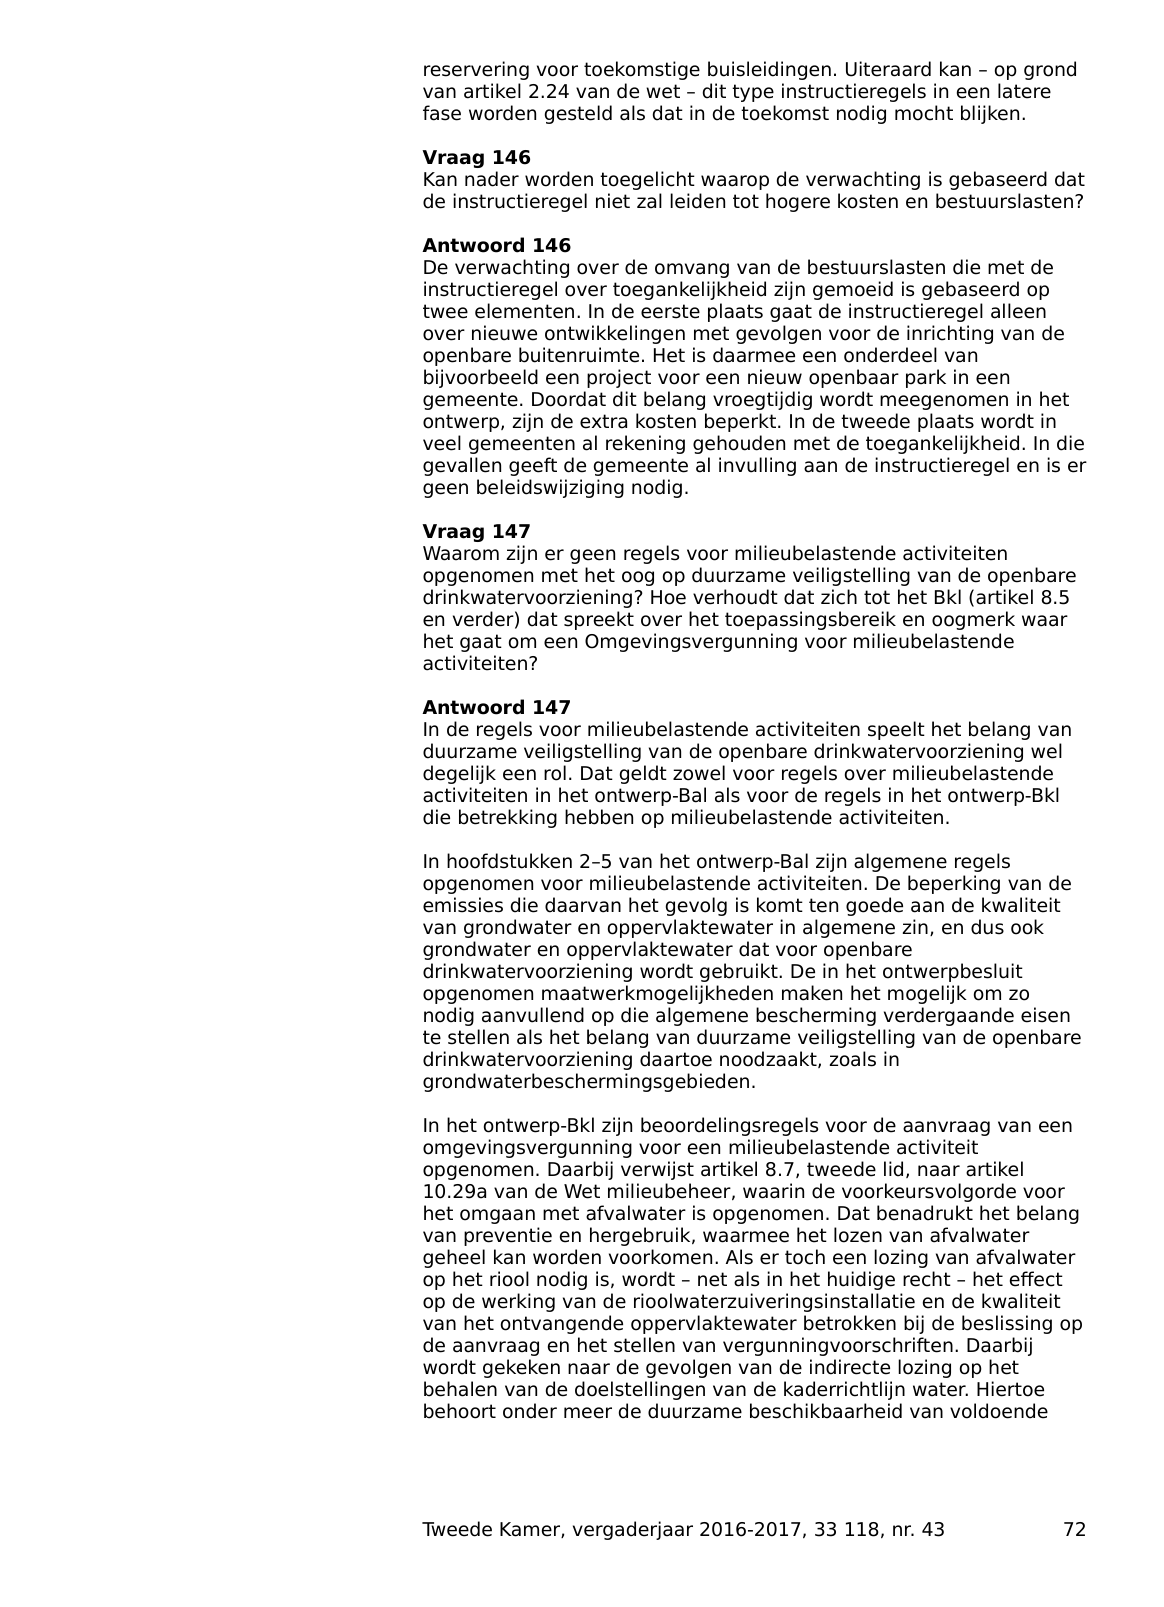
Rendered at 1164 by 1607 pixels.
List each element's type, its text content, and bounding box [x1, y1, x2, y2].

text Antwoord 147 [422, 697, 1087, 719]
text Kan nader worden toegelicht waarop de verwachting is gebaseerd dat de instructieregel niet zal leiden tot hogere kosten en bestuurslasten? [422, 169, 1087, 213]
text Vraag 146 [422, 147, 1087, 169]
text In de regels voor milieubelastende activiteiten speelt het belang van duurzame veiligstelling van de openbare drinkwatervoorziening wel degelijk een rol. Dat geldt zowel voor regels over milieubelastende activiteiten in het ontwerp-Bal als voor de regels in het ontwerp-Bkl die betrekking hebben op milieubelastende activiteiten. [422, 719, 1087, 829]
text Waarom zijn er geen regels voor milieubelastende activiteiten opgenomen met het oog op duurzame veiligstelling van de openbare drinkwatervoorziening? Hoe verhoudt dat zich tot het Bkl (artikel 8.5 en verder) dat spreekt over het toepassingsbereik en oogmerk waar het gaat om een Omgevingsvergunning voor milieubelastende activiteiten? [422, 543, 1087, 675]
text reservering voor toekomstige buisleidingen. Uiteraard kan – op grond van artikel 2.24 van de wet – dit type instructieregels in een latere fase worden gesteld als dat in de toekomst nodig mocht blijken. [422, 59, 1087, 125]
text Antwoord 146 [422, 235, 1087, 257]
text In het ontwerp-Bkl zijn beoordelingsregels voor de aanvraag van een omgevingsvergunning voor een milieubelastende activiteit opgenomen. Daarbij verwijst artikel 8.7, tweede lid, naar artikel 10.29a van de Wet milieubeheer, waarin de voorkeursvolgorde voor het omgaan met afvalwater is opgenomen. Dat benadrukt het belang van preventie en hergebruik, waarmee het lozen van afvalwater geheel kan worden voorkomen. Als er toch een lozing van afvalwater op het riool nodig is, wordt – net als in het huidige recht – het effect op de werking van de rioolwaterzuiveringsinstallatie en de kwaliteit van het ontvangende oppervlaktewater betrokken bij de beslissing op de aanvraag en het stellen van vergunningvoorschriften. Daarbij wordt gekeken naar de gevolgen van de indirecte lozing op het behalen van de doelstellingen van de kaderrichtlijn water. Hiertoe behoort onder meer de duurzame beschikbaarheid van voldoende [422, 1115, 1087, 1423]
text Vraag 147 [422, 521, 1087, 543]
text De verwachting over de omvang van de bestuurslasten die met de instructieregel over toegankelijkheid zijn gemoeid is gebaseerd op twee elementen. In de eerste plaats gaat de instructieregel alleen over nieuwe ontwikkelingen met gevolgen voor de inrichting van de openbare buitenruimte. Het is daarmee een onderdeel van bijvoorbeeld een project voor een nieuw openbaar park in een gemeente. Doordat dit belang vroegtijdig wordt meegenomen in het ontwerp, zijn de extra kosten beperkt. In de tweede plaats wordt in veel gemeenten al rekening gehouden met de toegankelijkheid. In die gevallen geeft de gemeente al invulling aan de instructieregel en is er geen beleidswijziging nodig. [422, 257, 1087, 499]
text In hoofdstukken 2–5 van het ontwerp-Bal zijn algemene regels opgenomen voor milieubelastende activiteiten. De beperking van de emissies die daarvan het gevolg is komt ten goede aan de kwaliteit van grondwater en oppervlaktewater in algemene zin, en dus ook grondwater en oppervlaktewater dat voor openbare drinkwatervoorziening wordt gebruikt. De in het ontwerpbesluit opgenomen maatwerkmogelijkheden maken het mogelijk om zo nodig aanvullend op die algemene bescherming verdergaande eisen te stellen als het belang van duurzame veiligstelling van de openbare drinkwatervoorziening daartoe noodzaakt, zoals in grondwaterbeschermingsgebieden. [422, 851, 1087, 1093]
